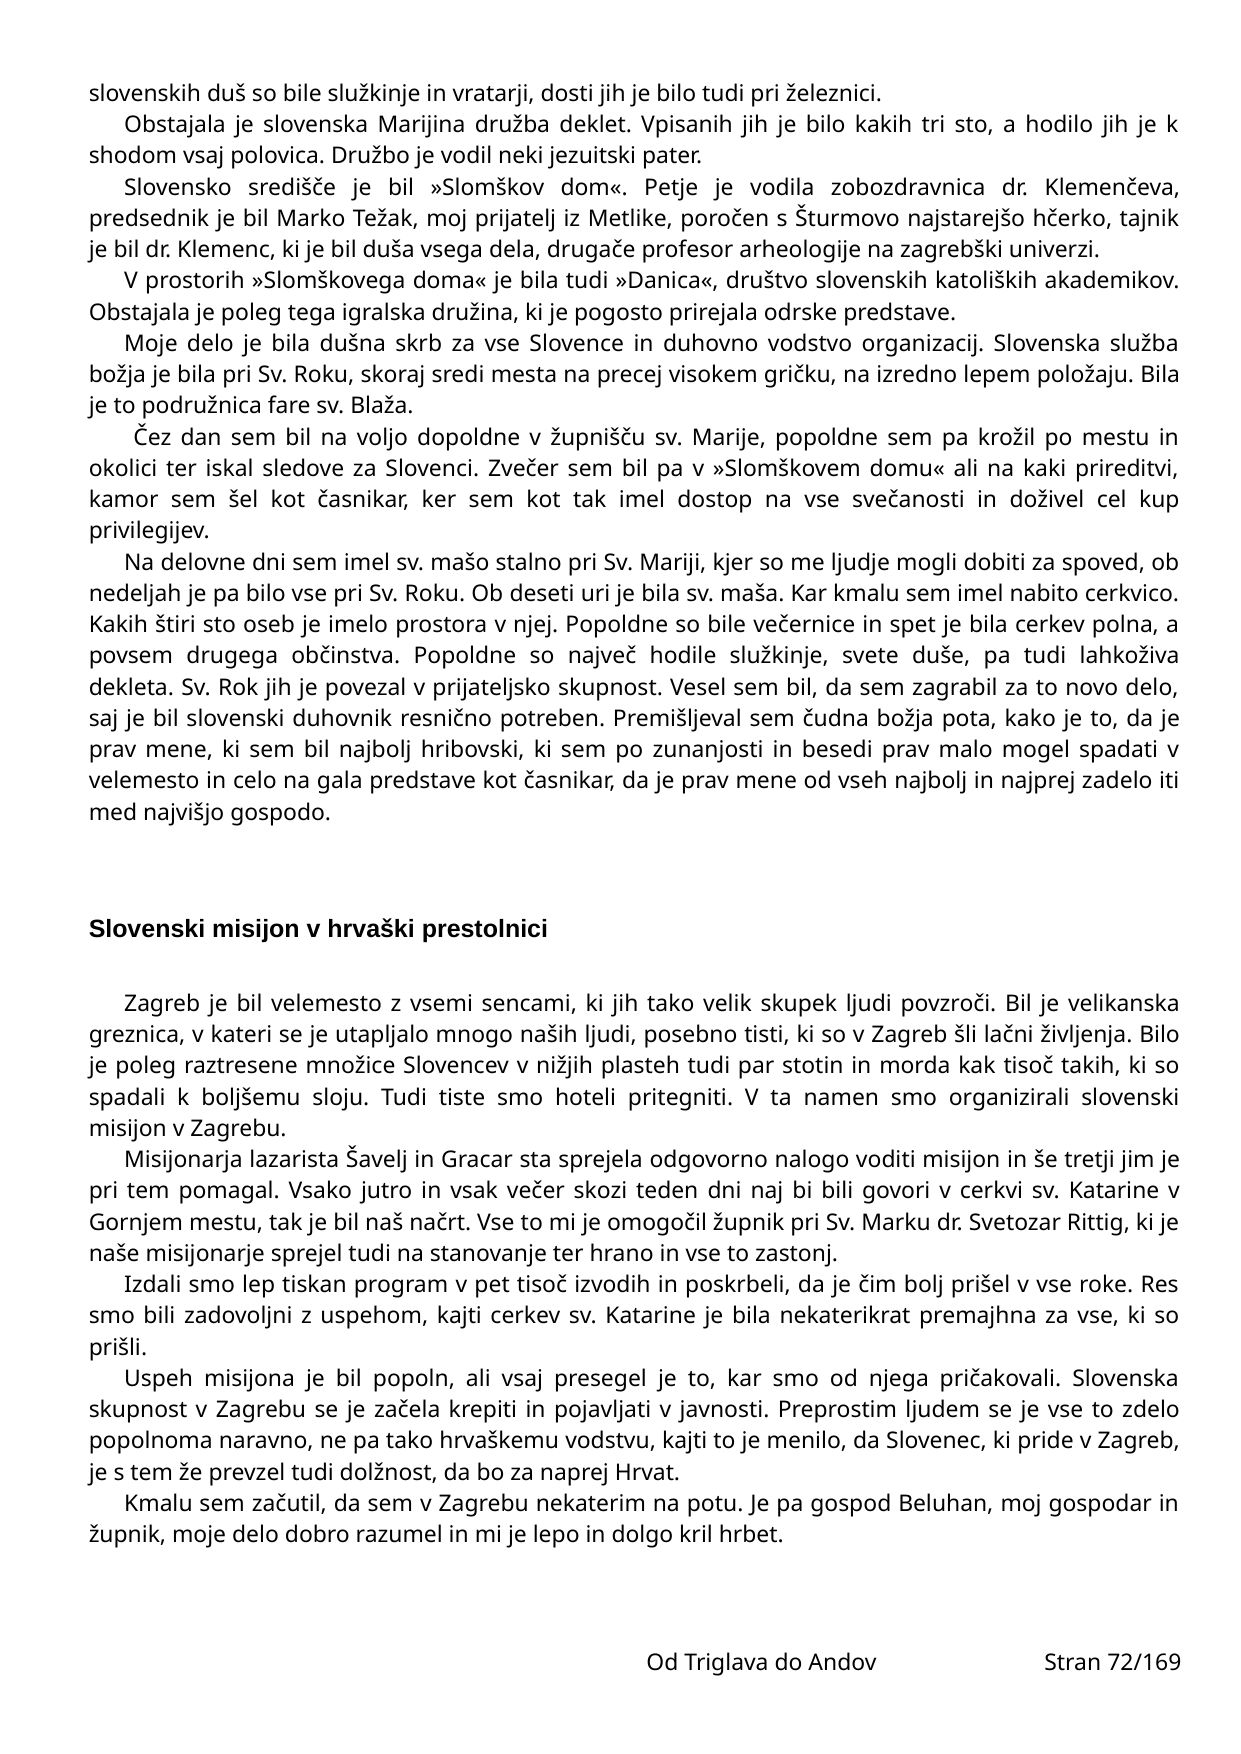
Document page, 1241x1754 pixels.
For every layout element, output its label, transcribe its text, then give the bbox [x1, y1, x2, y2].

text Kmalu sem začutil, da sem v Zagrebu nekaterim na potu. Je pa gospod Beluhan, moj gospodar in župnik, moje delo dobro razumel in mi je lepo in dolgo kril hrbet. [88, 1487, 1181, 1549]
text Uspeh misijona je bil popoln, ali vsaj presegel je to, kar smo od njega pričakovali. Slovenska skupnost v Zagrebu se je začela krepiti in pojavljati v javnosti. Preprostim ljudem se je vse to zdelo popolnoma naravno, ne pa tako hrvaškemu vodstvu, kajti to je menilo, da Slovenec, ki pride v Zagreb, je s tem že prevzel tudi dolžnost, da bo za naprej Hrvat. [88, 1362, 1181, 1487]
subtitle Slovenski misijon v hrvaški prestolnici [88, 914, 1181, 943]
text Na delovne dni sem imel sv. mašo stalno pri Sv. Mariji, kjer so me ljudje mogli dobiti za spoved, ob nedeljah je pa bilo vse pri Sv. Roku. Ob deseti uri je bila sv. maša. Kar kmalu sem imel nabito cerkvico. Kakih štiri sto oseb je imelo prostora v njej. Popoldne so bile večernice in spet je bila cerkev polna, a povsem drugega občinstva. Popoldne so največ hodile služkinje, svete duše, pa tudi lahkoživa dekleta. Sv. Rok jih je povezal v prijateljsko skupnost. Vesel sem bil, da sem zagrabil za to novo delo, saj je bil slovenski duhovnik resnično potreben. Premišljeval sem čudna božja pota, kako je to, da je prav mene, ki sem bil najbolj hribovski, ki sem po zunanjosti in besedi prav malo mogel spadati v velemesto in celo na gala predstave kot časnikar, da je prav mene od vseh najbolj in najprej zadelo iti med najvišjo gospodo. [88, 546, 1181, 827]
text Moje delo je bila dušna skrb za vse Slovence in duhovno vodstvo organizacij. Slovenska služba božja je bila pri Sv. Roku, skoraj sredi mesta na precej visokem gričku, na izredno lepem položaju. Bila je to podružnica fare sv. Blaža. [88, 327, 1181, 421]
text Obstajala je slovenska Marijina družba deklet. Vpisanih jih je bilo kakih tri sto, a hodilo jih je k shodom vsaj polovica. Družbo je vodil neki jezuitski pater. [88, 108, 1181, 171]
text slovenskih duš so bile služkinje in vratarji, dosti jih je bilo tudi pri železnici. [88, 77, 1181, 108]
text Izdali smo lep tiskan program v pet tisoč izvodih in poskrbeli, da je čim bolj prišel v vse roke. Res smo bili zadovoljni z uspehom, kajti cerkev sv. Katarine je bila nekaterikrat premajhna za vse, ki so prišli. [88, 1268, 1181, 1362]
text Slovensko središče je bil »Slomškov dom«. Petje je vodila zobozdravnica dr. Klemenčeva, predsednik je bil Marko Težak, moj prijatelj iz Metlike, poročen s Šturmovo najstarejšo hčerko, tajnik je bil dr. Klemenc, ki je bil duša vsega dela, drugače profesor arheologije na zagrebški univerzi. [88, 171, 1181, 264]
text Zagreb je bil velemesto z vsemi sencami, ki jih tako velik skupek ljudi povzroči. Bil je velikanska greznica, v kateri se je utapljalo mnogo naših ljudi, posebno tisti, ki so v Zagreb šli lačni življenja. Bilo je poleg raztresene množice Slovencev v nižjih plasteh tudi par stotin in morda kak tisoč takih, ki so spadali k boljšemu sloju. Tudi tiste smo hoteli pritegniti. V ta namen smo organizirali slovenski misijon v Zagrebu. [88, 987, 1181, 1143]
text Čez dan sem bil na voljo dopoldne v župnišču sv. Marije, popoldne sem pa krožil po mestu in okolici ter iskal sledove za Slovenci. Zvečer sem bil pa v »Slomškovem domu« ali na kaki prireditvi, kamor sem šel kot časnikar, ker sem kot tak imel dostop na vse svečanosti in doživel cel kup privilegijev. [88, 421, 1181, 546]
text Misijonarja lazarista Šavelj in Gracar sta sprejela odgovorno nalogo voditi misijon in še tretji jim je pri tem pomagal. Vsako jutro in vsak večer skozi teden dni naj bi bili govori v cerkvi sv. Katarine v Gornjem mestu, tak je bil naš načrt. Vse to mi je omogočil župnik pri Sv. Marku dr. Svetozar Rittig, ki je naše misijonarje sprejel tudi na stanovanje ter hrano in vse to zastonj. [88, 1143, 1181, 1268]
text V prostorih »Slomškovega doma« je bila tudi »Danica«, društvo slovenskih katoliških akademikov. Obstajala je poleg tega igralska družina, ki je pogosto prirejala odrske predstave. [88, 264, 1181, 327]
